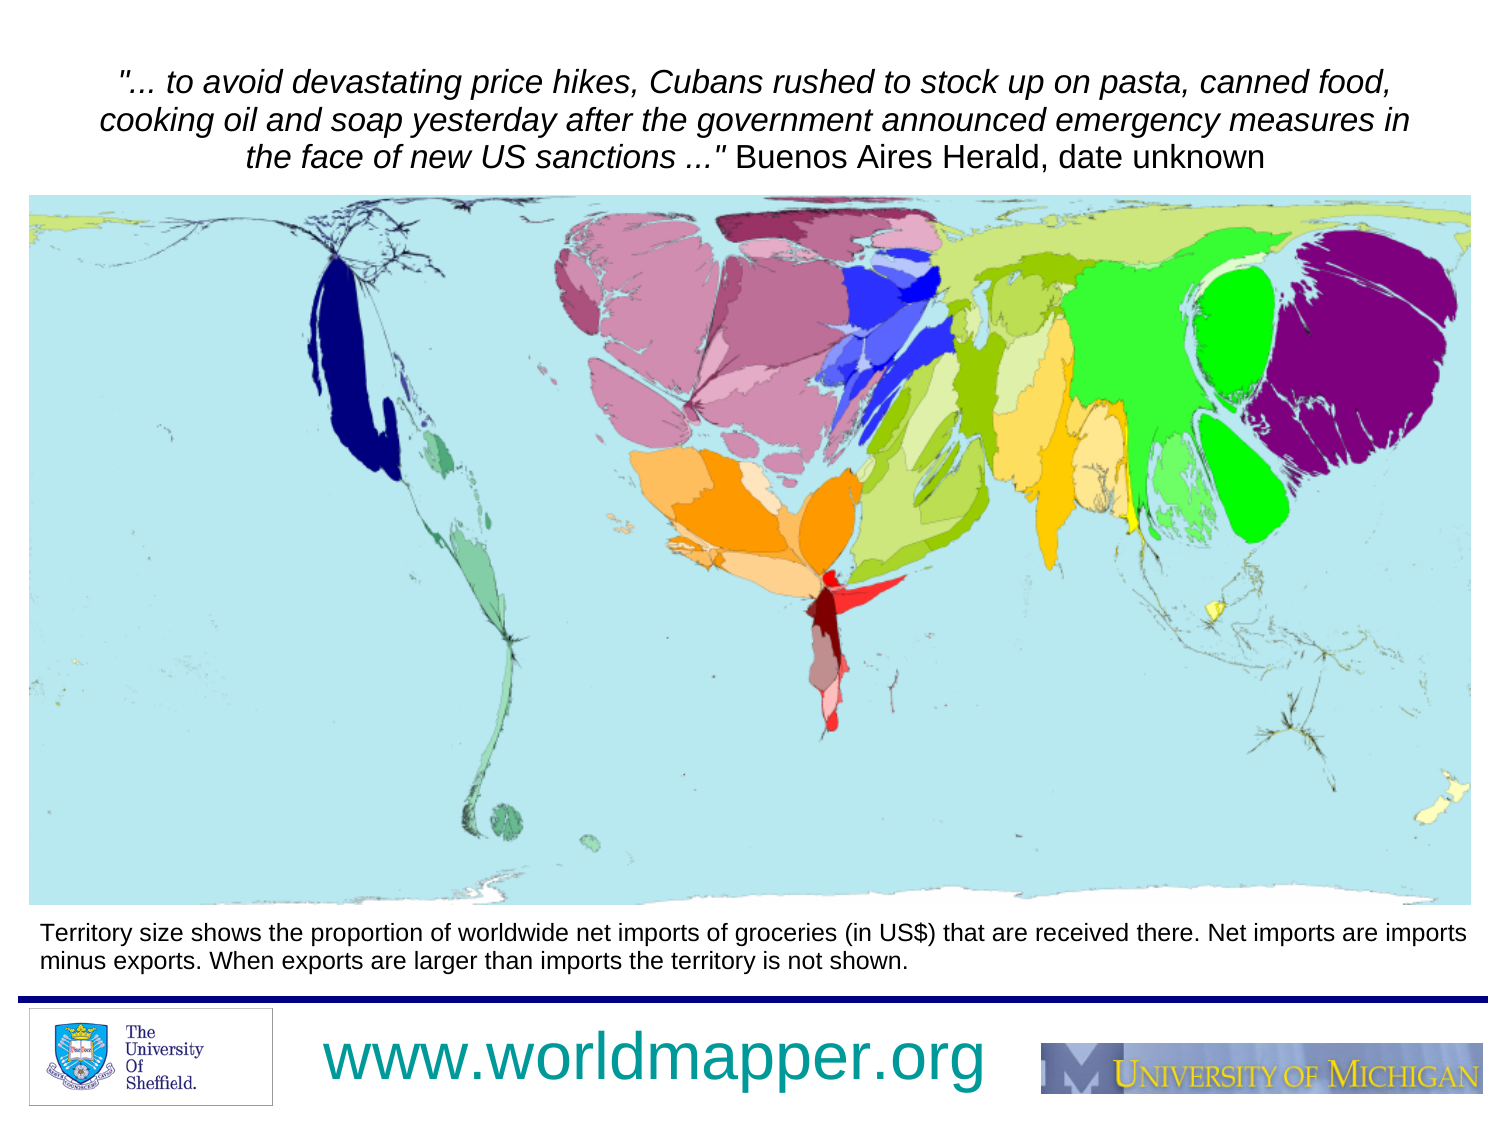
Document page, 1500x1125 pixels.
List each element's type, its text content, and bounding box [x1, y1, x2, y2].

picture [1041, 1043, 1483, 1094]
text_box Territory size shows the proportion of worldwide net imports of groceries (in US$) that are received there. Net imports are imports minus exports. When exports are larger than imports the territory is not shown. [24, 911, 1493, 983]
picture [29, 1008, 273, 1106]
title "... to avoid devastating price hikes, Cubans rushed to stock up on pasta, canned food, cooking oil and soap yesterday after the government announced emergency measures in the face of new US sanctions ..." Buenos Aires Herald, date unknown [76, 42, 1436, 195]
picture [29, 195, 1471, 905]
